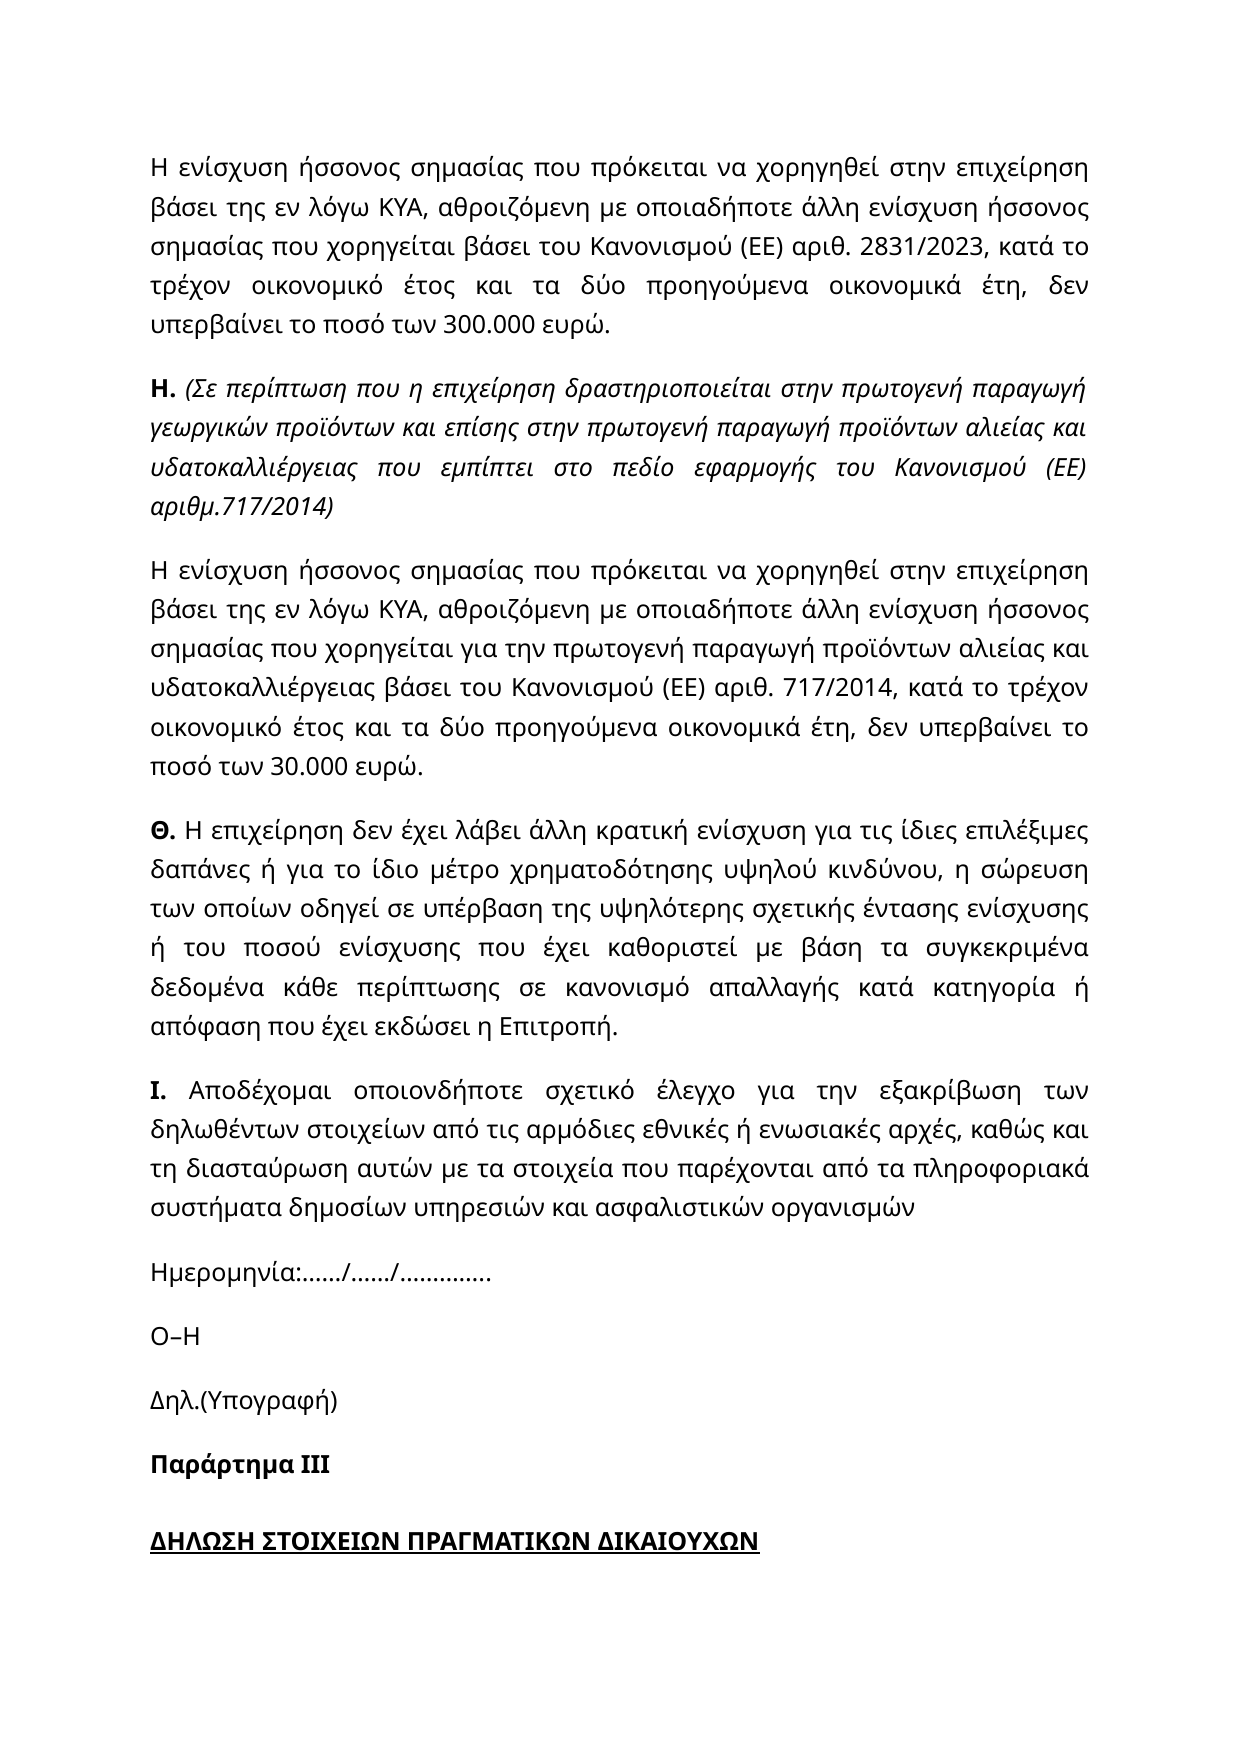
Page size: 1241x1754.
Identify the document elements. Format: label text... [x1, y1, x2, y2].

text Ι. Αποδέχομαι οποιονδήποτε σχετικό έλεγχο για την εξακρίβωση των δηλωθέντων στοιχείων από τις αρμόδιες εθνικές ή ενωσιακές αρχές, καθώς και τη διασταύρωση αυτών με τα στοιχεία που παρέχονται από τα πληροφοριακά συστήματα δημοσίων υπηρεσιών και ασφαλιστικών οργανισμών [150, 1072, 1090, 1224]
text Θ. Η επιχείρηση δεν έχει λάβει άλλη κρατική ενίσχυση για τις ίδιες επιλέξιμες δαπάνες ή για το ίδιο μέτρο χρηματοδότησης υψηλού κινδύνου, η σώρευση των οποίων οδηγεί σε υπέρβαση της υψηλότερης σχετικής έντασης ενίσχυσης ή του ποσού ενίσχυσης που έχει καθοριστεί με βάση τα συγκεκριμένα δεδομένα κάθε περίπτωσης σε κανονισμό απαλλαγής κατά κατηγορία ή απόφαση που έχει εκδώσει η Επιτροπή. [150, 812, 1090, 1042]
text ΔΗΛΩΣΗ ΣΤΟΙΧΕΙΩΝ ΠΡΑΓΜΑΤΙΚΩΝ ΔΙΚΑΙΟΥΧΩΝ [150, 1523, 1090, 1557]
text Ο–Η [150, 1318, 1090, 1352]
text Η. (Σε περίπτωση που η επιχείρηση δραστηριοποιείται στην πρωτογενή παραγωγή γεωργικών προϊόντων και επίσης στην πρωτογενή παραγωγή προϊόντων αλιείας και υδατοκαλλιέργειας που εμπίπτει στο πεδίο εφαρμογής του Κανονισμού (ΕΕ) αριθμ.717/2014) [150, 371, 1090, 522]
text Η ενίσχυση ήσσονος σημασίας που πρόκειται να χορηγηθεί στην επιχείρηση βάσει της εν λόγω ΚΥΑ, αθροιζόμενη με οποιαδήποτε άλλη ενίσχυση ήσσονος σημασίας που χορηγείται για την πρωτογενή παραγωγή προϊόντων αλιείας και υδατοκαλλιέργειας βάσει του Κανονισμού (ΕΕ) αριθ. 717/2014, κατά το τρέχον οικονομικό έτος και τα δύο προηγούμενα οικονομικά έτη, δεν υπερβαίνει το ποσό των 30.000 ευρώ. [150, 552, 1090, 782]
title Παράρτημα ΙΙΙ [150, 1447, 1090, 1481]
text Δηλ.(Υπογραφή) [150, 1382, 1090, 1417]
text Ημερομηνία:……/……/………….. [150, 1254, 1090, 1288]
text Η ενίσχυση ήσσονος σημασίας που πρόκειται να χορηγηθεί στην επιχείρηση βάσει της εν λόγω ΚΥΑ, αθροιζόμενη με οποιαδήποτε άλλη ενίσχυση ήσσονος σημασίας που χορηγείται βάσει του Κανονισμού (ΕΕ) αριθ. 2831/2023, κατά το τρέχον οικονομικό έτος και τα δύο προηγούμενα οικονομικά έτη, δεν υπερβαίνει το ποσό των 300.000 ευρώ. [150, 150, 1090, 341]
